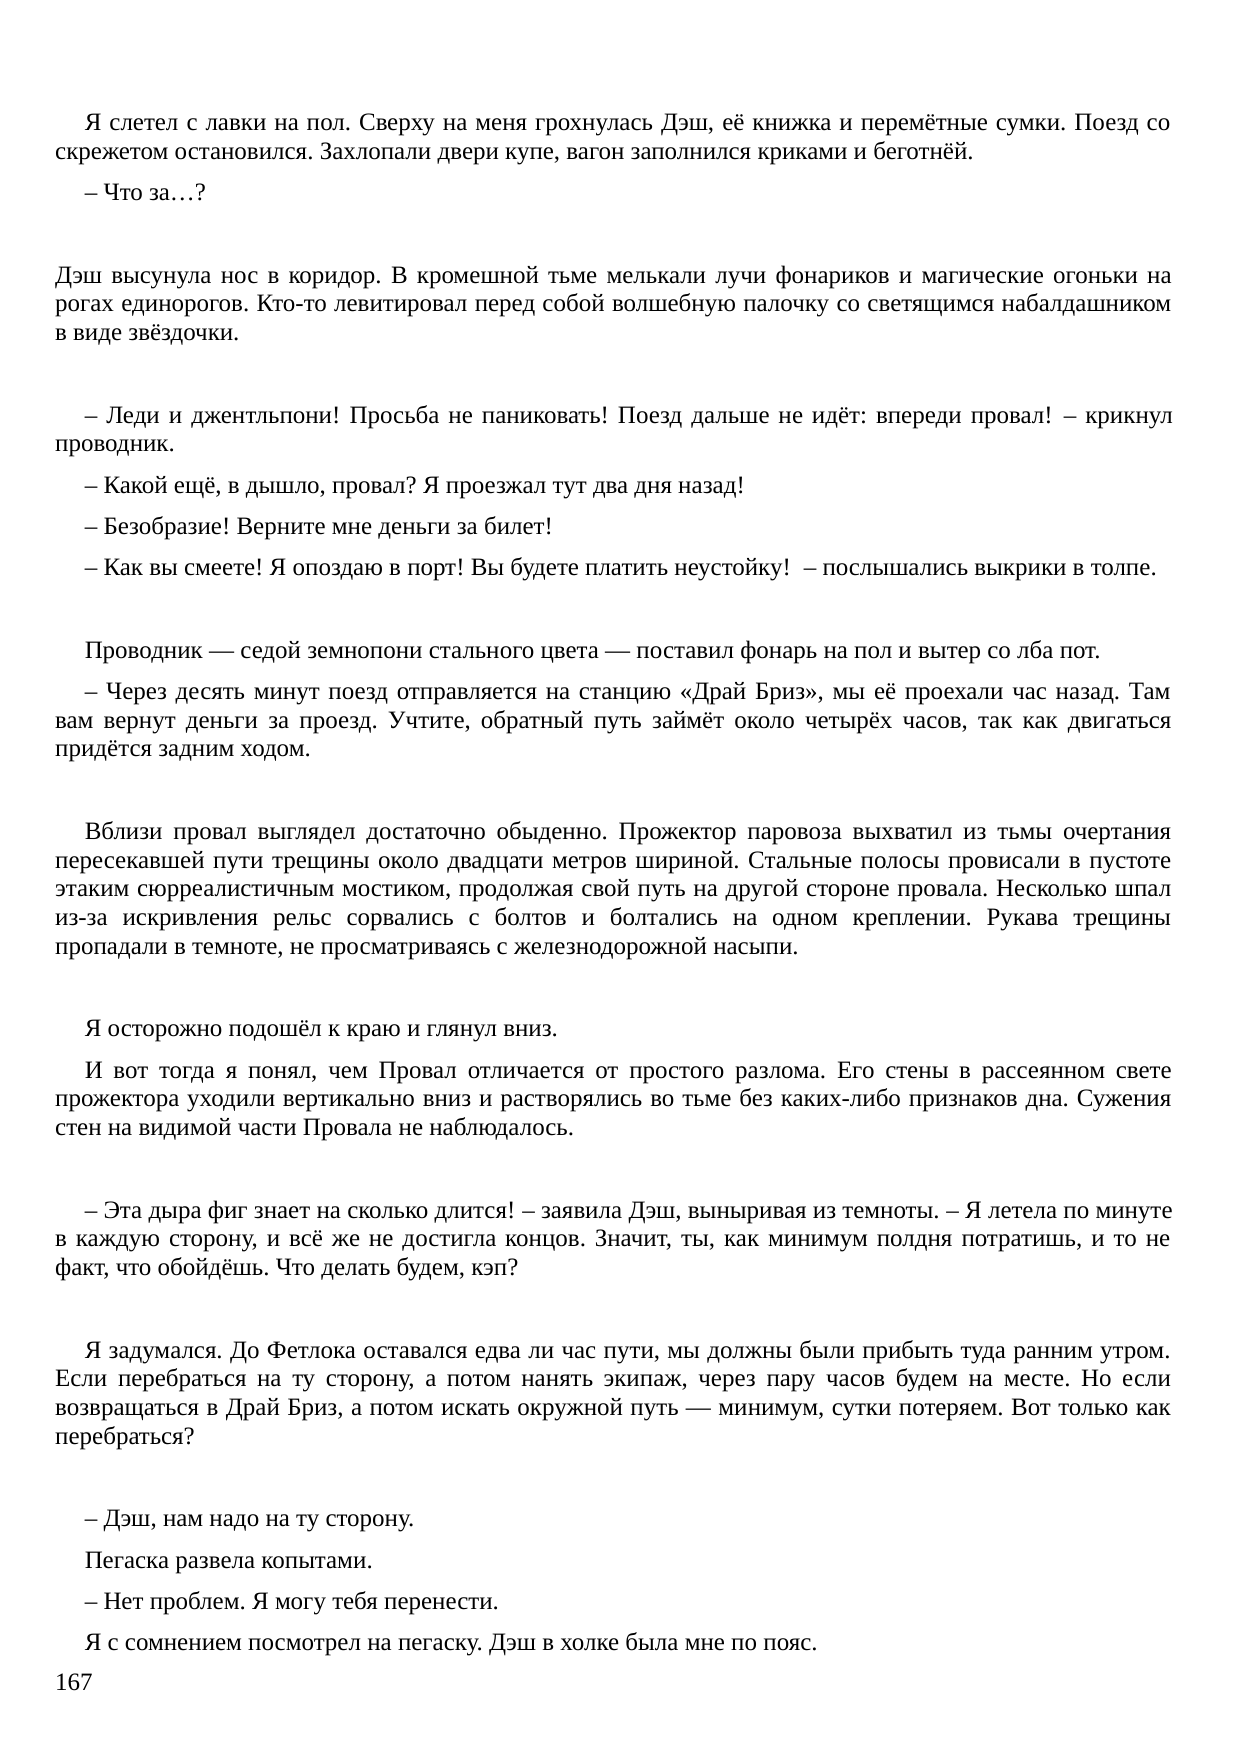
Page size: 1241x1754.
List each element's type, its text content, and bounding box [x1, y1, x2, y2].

text Дэш высунула нос в коридор. В кромешной тьме мелькали лучи фонариков и магические огоньки на рогах единорогов. Кто-то левитировал перед собой волшебную палочку со светящимся набалдашником в виде звёздочки. [55, 260, 1173, 346]
text – Через десять минут поезд отправляется на станцию «Драй Бриз», мы её проехали час назад. Там вам вернут деньги за проезд. Учтите, обратный путь займёт около четырёх часов, так как двигаться придётся задним ходом. [55, 676, 1173, 762]
text И вот тогда я понял, чем Провал отличается от простого разлома. Его стены в рассеянном свете прожектора уходили вертикально вниз и растворялись во тьме без каких-либо признаков дна. Сужения стен на видимой части Провала не наблюдалось. [55, 1055, 1173, 1141]
text – Нет проблем. Я могу тебя перенести. [55, 1586, 1173, 1615]
text – Леди и джентльпони! Просьба не паниковать! Поезд дальше не идёт: впереди провал! – крикнул проводник. [55, 400, 1173, 457]
text – Эта дыра фиг знает на сколько длится! – заявила Дэш, выныривая из темноты. – Я летела по минуте в каждую сторону, и всё же не достигла концов. Значит, ты, как минимум полдня потратишь, и то не факт, что обойдёшь. Что делать будем, кэп? [55, 1195, 1173, 1281]
text – Как вы смеете! Я опоздаю в порт! Вы будете платить неустойку! – послышались выкрики в толпе. [55, 552, 1173, 581]
text Я слетел с лавки на пол. Сверху на меня грохнулась Дэш, её книжка и перемётные сумки. Поезд со скрежетом остановился. Захлопали двери купе, вагон заполнился криками и беготнёй. [55, 107, 1173, 165]
text – Какой ещё, в дышло, провал? Я проезжал тут два дня назад! [55, 470, 1173, 498]
text Я с сомнением посмотрел на пегаску. Дэш в холке была мне по пояс. [55, 1627, 1173, 1656]
text Вблизи провал выглядел достаточно обыденно. Прожектор паровоза выхватил из тьмы очертания пересекавшей пути трещины около двадцати метров шириной. Стальные полосы провисали в пустоте этаким сюрреалистичным мостиком, продолжая свой путь на другой стороне провала. Несколько шпал из-за искривления рельс сорвались с болтов и болтались на одном креплении. Рукава трещины пропадали в темноте, не просматриваясь с железнодорожной насыпи. [55, 816, 1173, 960]
text Проводник — седой земнопони стального цвета — поставил фонарь на пол и вытер со лба пот. [55, 635, 1173, 663]
text Пегаска развела копытами. [55, 1545, 1173, 1573]
text Я задумался. До Фетлока оставался едва ли час пути, мы должны были прибыть туда ранним утром. Если перебраться на ту сторону, а потом нанять экипаж, через пару часов будем на месте. Но если возвращаться в Драй Бриз, а потом искать окружной путь — минимум, сутки потеряем. Вот только как перебраться? [55, 1335, 1173, 1450]
text Я осторожно подошёл к краю и глянул вниз. [55, 1013, 1173, 1042]
text – Что за…? [55, 177, 1173, 206]
text – Дэш, нам надо на ту сторону. [55, 1503, 1173, 1532]
text – Безобразие! Верните мне деньги за билет! [55, 511, 1173, 540]
